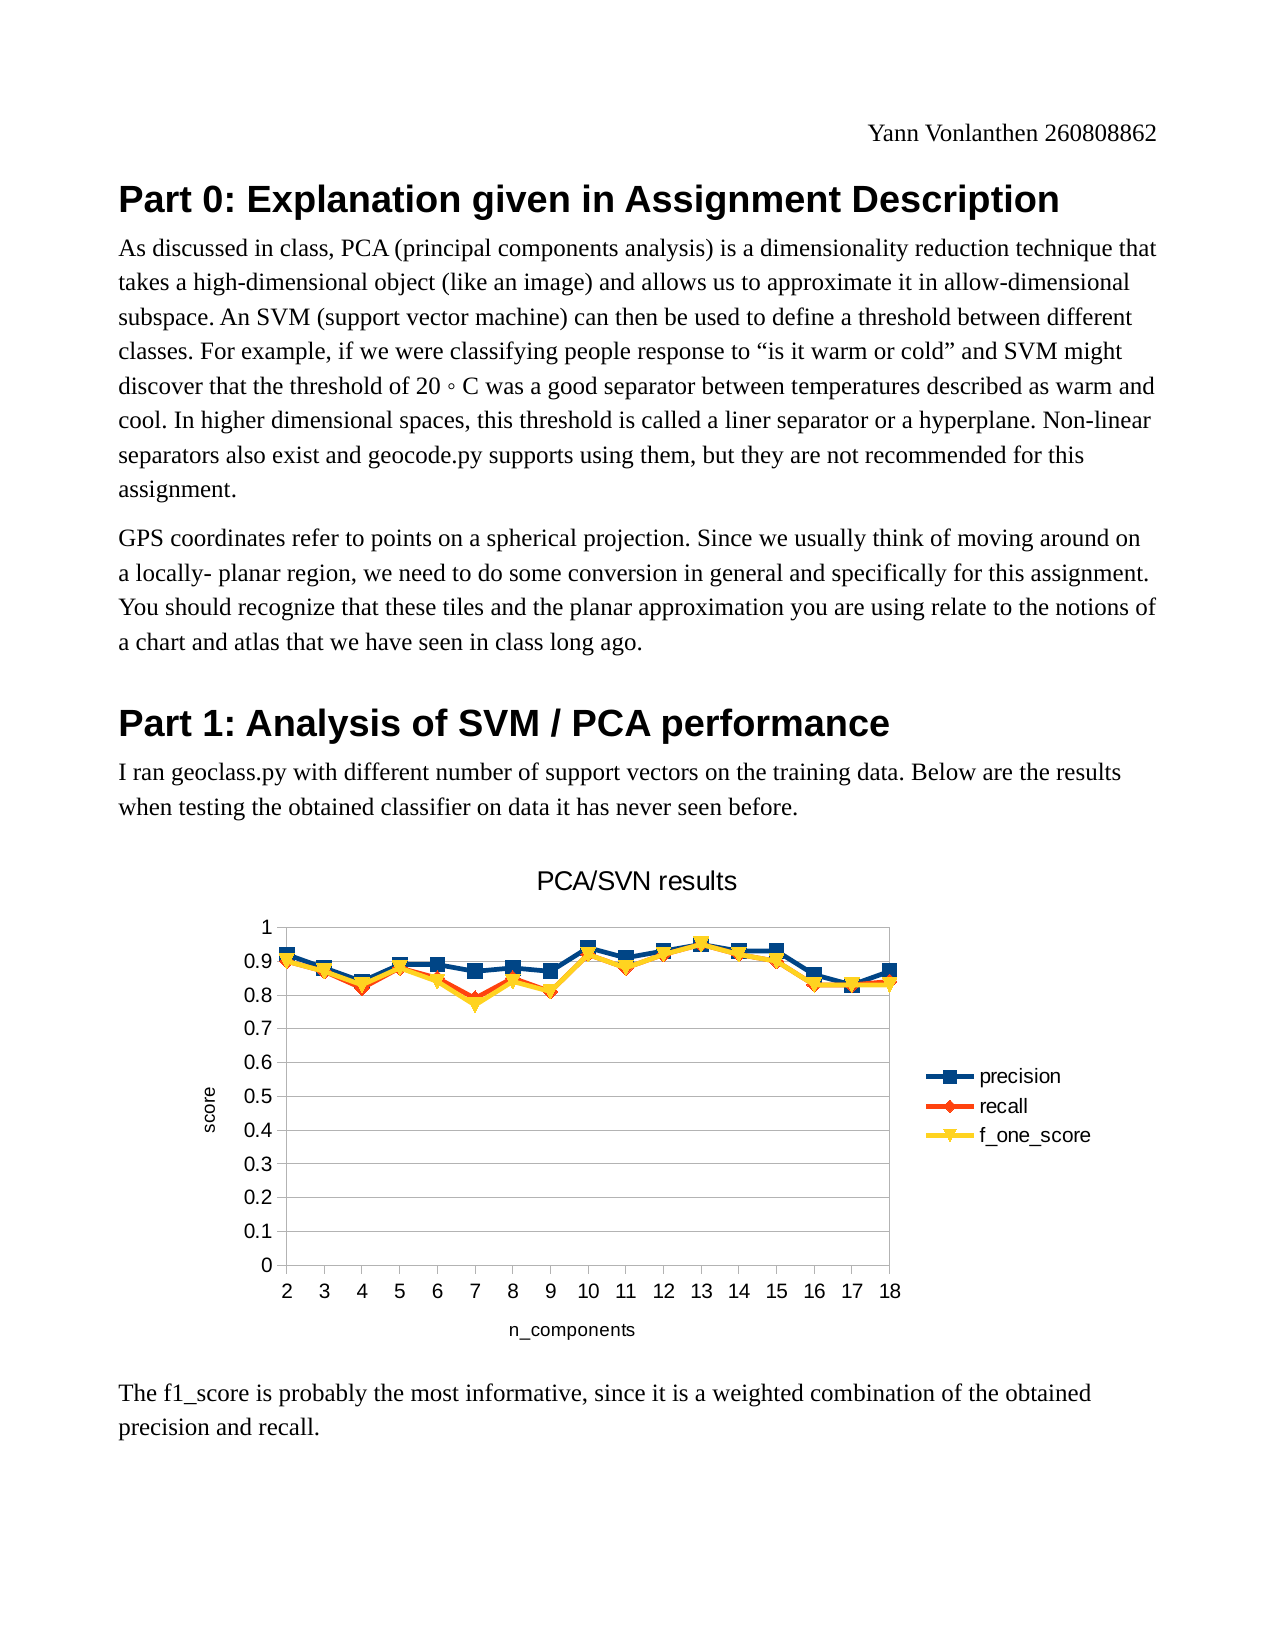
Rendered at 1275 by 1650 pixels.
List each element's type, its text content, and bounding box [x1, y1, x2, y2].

text I ran geoclass.py with different number of support vectors on the training data. Below are the results when testing the obtained classifier on data it has never seen before. [118, 757, 1157, 820]
text GPS coordinates refer to points on a spherical projection. Since we usually think of moving around on a locally- planar region, we need to do some conversion in general and specifically for this assignment. You should recognize that these tiles and the planar approximation you are using relate to the notions of a chart and atlas that we have seen in class long ago. [118, 523, 1157, 656]
text The f1_score is probably the most informative, since it is a weighted combination of the obtained precision and recall. [118, 841, 1157, 1441]
subtitle Part 0: Explanation given in Assignment Description [118, 177, 1157, 221]
subtitle Part 1: Analysis of SVM / PCA performance [118, 701, 1157, 744]
text As discussed in class, PCA (principal components analysis) is a dimensionality reduction technique that takes a high-dimensional object (like an image) and allows us to approximate it in allow-dimensional subspace. An SVM (support vector machine) can then be used to define a threshold between different classes. For example, if we were classifying people response to “is it warm or cold” and SVM might discover that the threshold of 20 ◦ C was a good separator between temperatures described as warm and cool. In higher dimensional spaces, this threshold is called a liner separator or a hyperplane. Non-linear separators also exist and geocode.py supports using them, but they are not recommended for this assignment. [118, 233, 1157, 503]
